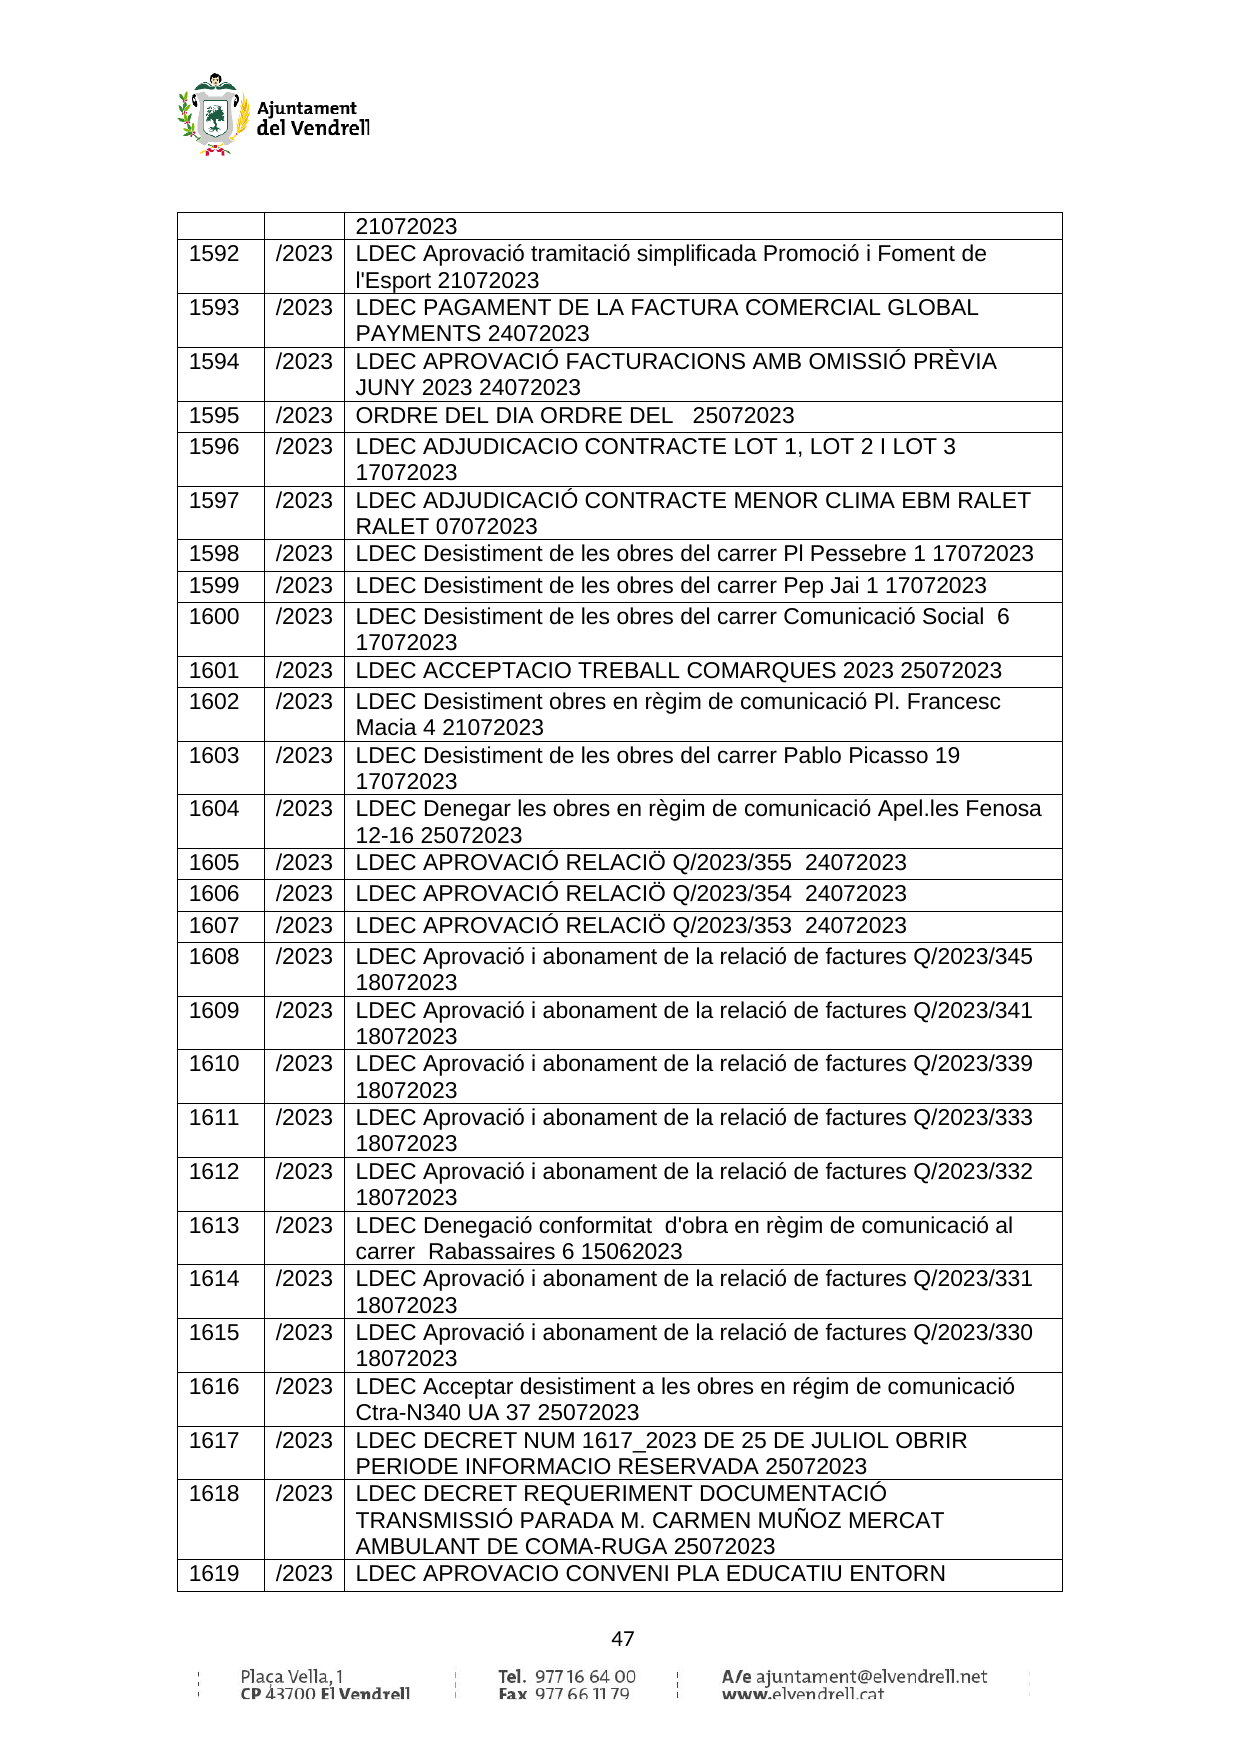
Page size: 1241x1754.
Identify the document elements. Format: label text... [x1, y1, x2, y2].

table_cell 1601 [178, 657, 264, 687]
table_cell LDEC PAGAMENT DE LA FACTURA COMERCIAL GLOBAL PAYMENTS 24072023 [345, 294, 1062, 347]
table_cell 21072023 [345, 213, 1062, 239]
table_cell LDEC Denegació conformitat d'obra en règim de comunicació al carrer Rabassaires 6 15062023 [345, 1212, 1062, 1264]
table_cell /2023 [265, 487, 344, 539]
table_cell /2023 [265, 880, 344, 911]
table_cell /2023 [265, 849, 344, 879]
table_cell /2023 [265, 603, 344, 656]
table_cell LDEC Desistiment de les obres del carrer Pep Jai 1 17072023 [345, 572, 1062, 602]
table_cell [178, 213, 264, 239]
table_cell /2023 [265, 795, 344, 848]
table_cell LDEC DECRET REQUERIMENT DOCUMENTACIÓ TRANSMISSIÓ PARADA M. CARMEN MUÑOZ MERCAT AMBULANT DE COMA-RUGA 25072023 [345, 1480, 1062, 1559]
table_cell 1609 [178, 997, 264, 1049]
table_cell LDEC ADJUDICACIO CONTRACTE LOT 1, LOT 2 I LOT 3 17072023 [345, 433, 1062, 486]
table_cell 1616 [178, 1373, 264, 1426]
table_cell 1614 [178, 1265, 264, 1318]
table_cell LDEC Aprovació i abonament de la relació de factures Q/2023/345 18072023 [345, 943, 1062, 996]
table_cell 1606 [178, 880, 264, 911]
table_cell 1613 [178, 1212, 264, 1264]
table_cell LDEC APROVACIO CONVENI PLA EDUCATIU ENTORN [345, 1560, 1062, 1591]
table_cell LDEC Aprovació i abonament de la relació de factures Q/2023/330 18072023 [345, 1319, 1062, 1372]
table_cell LDEC DECRET NUM 1617_2023 DE 25 DE JULIOL OBRIR PERIODE INFORMACIO RESERVADA 25072023 [345, 1427, 1062, 1479]
table_cell /2023 [265, 1373, 344, 1426]
table_cell ORDRE DEL DIA ORDRE DEL 25072023 [345, 402, 1062, 432]
table_cell 1600 [178, 603, 264, 656]
table_cell 1598 [178, 540, 264, 571]
table_cell LDEC Denegar les obres en règim de comunicació Apel.les Fenosa 12-16 25072023 [345, 795, 1062, 848]
table_cell /2023 [265, 943, 344, 996]
table_cell LDEC APROVACIÓ RELACIÖ Q/2023/354 24072023 [345, 880, 1062, 911]
table_cell 1603 [178, 742, 264, 794]
table_cell LDEC Aprovació i abonament de la relació de factures Q/2023/331 18072023 [345, 1265, 1062, 1318]
table_cell LDEC APROVACIÓ RELACIÖ Q/2023/353 24072023 [345, 912, 1062, 942]
table_cell /2023 [265, 348, 344, 401]
table_cell 1610 [178, 1050, 264, 1103]
table_cell LDEC Aprovació i abonament de la relació de factures Q/2023/332 18072023 [345, 1158, 1062, 1211]
table_cell /2023 [265, 1480, 344, 1559]
table_cell /2023 [265, 1265, 344, 1318]
table_cell 1597 [178, 487, 264, 539]
table_cell LDEC Aprovació tramitació simplificada Promoció i Foment de l'Esport 21072023 [345, 240, 1062, 293]
table_cell [265, 213, 344, 239]
table_cell 1617 [178, 1427, 264, 1479]
table_cell 1596 [178, 433, 264, 486]
table_cell 1602 [178, 688, 264, 741]
table_cell LDEC Aprovació i abonament de la relació de factures Q/2023/333 18072023 [345, 1104, 1062, 1157]
table_cell LDEC Desistiment obres en règim de comunicació Pl. Francesc Macia 4 21072023 [345, 688, 1062, 741]
table_cell LDEC APROVACIÓ RELACIÖ Q/2023/355 24072023 [345, 849, 1062, 879]
table_cell 1619 [178, 1560, 264, 1591]
table_cell /2023 [265, 742, 344, 794]
table_cell LDEC Desistiment de les obres del carrer Pablo Picasso 19 17072023 [345, 742, 1062, 794]
table_cell /2023 [265, 1158, 344, 1211]
table_cell /2023 [265, 1050, 344, 1103]
table_cell LDEC Desistiment de les obres del carrer Comunicació Social 6 17072023 [345, 603, 1062, 656]
table_cell /2023 [265, 1319, 344, 1372]
table_cell /2023 [265, 572, 344, 602]
table_cell /2023 [265, 1212, 344, 1264]
table_cell LDEC Aprovació i abonament de la relació de factures Q/2023/339 18072023 [345, 1050, 1062, 1103]
table_cell /2023 [265, 1104, 344, 1157]
table_cell 1592 [178, 240, 264, 293]
table_cell /2023 [265, 402, 344, 432]
table_cell 1604 [178, 795, 264, 848]
table_cell 1607 [178, 912, 264, 942]
table_cell 1618 [178, 1480, 264, 1559]
table_cell LDEC ACCEPTACIO TREBALL COMARQUES 2023 25072023 [345, 657, 1062, 687]
table_cell 1605 [178, 849, 264, 879]
table_cell 1593 [178, 294, 264, 347]
table_cell /2023 [265, 657, 344, 687]
table_cell /2023 [265, 1560, 344, 1591]
table_cell 1599 [178, 572, 264, 602]
table_cell 1608 [178, 943, 264, 996]
table_cell /2023 [265, 294, 344, 347]
table_cell /2023 [265, 1427, 344, 1479]
table_cell /2023 [265, 688, 344, 741]
table_cell /2023 [265, 240, 344, 293]
table_cell 1612 [178, 1158, 264, 1211]
table_cell 1595 [178, 402, 264, 432]
table_cell LDEC APROVACIÓ FACTURACIONS AMB OMISSIÓ PRÈVIA JUNY 2023 24072023 [345, 348, 1062, 401]
table_cell 1594 [178, 348, 264, 401]
table_cell LDEC ADJUDICACIÓ CONTRACTE MENOR CLIMA EBM RALET RALET 07072023 [345, 487, 1062, 539]
table_cell /2023 [265, 912, 344, 942]
table_cell LDEC Acceptar desistiment a les obres en régim de comunicació Ctra-N340 UA 37 25072023 [345, 1373, 1062, 1426]
table_cell 1615 [178, 1319, 264, 1372]
table_cell LDEC Desistiment de les obres del carrer Pl Pessebre 1 17072023 [345, 540, 1062, 571]
table_cell /2023 [265, 540, 344, 571]
table_cell /2023 [265, 433, 344, 486]
table_cell LDEC Aprovació i abonament de la relació de factures Q/2023/341 18072023 [345, 997, 1062, 1049]
table_cell /2023 [265, 997, 344, 1049]
table_cell 1611 [178, 1104, 264, 1157]
